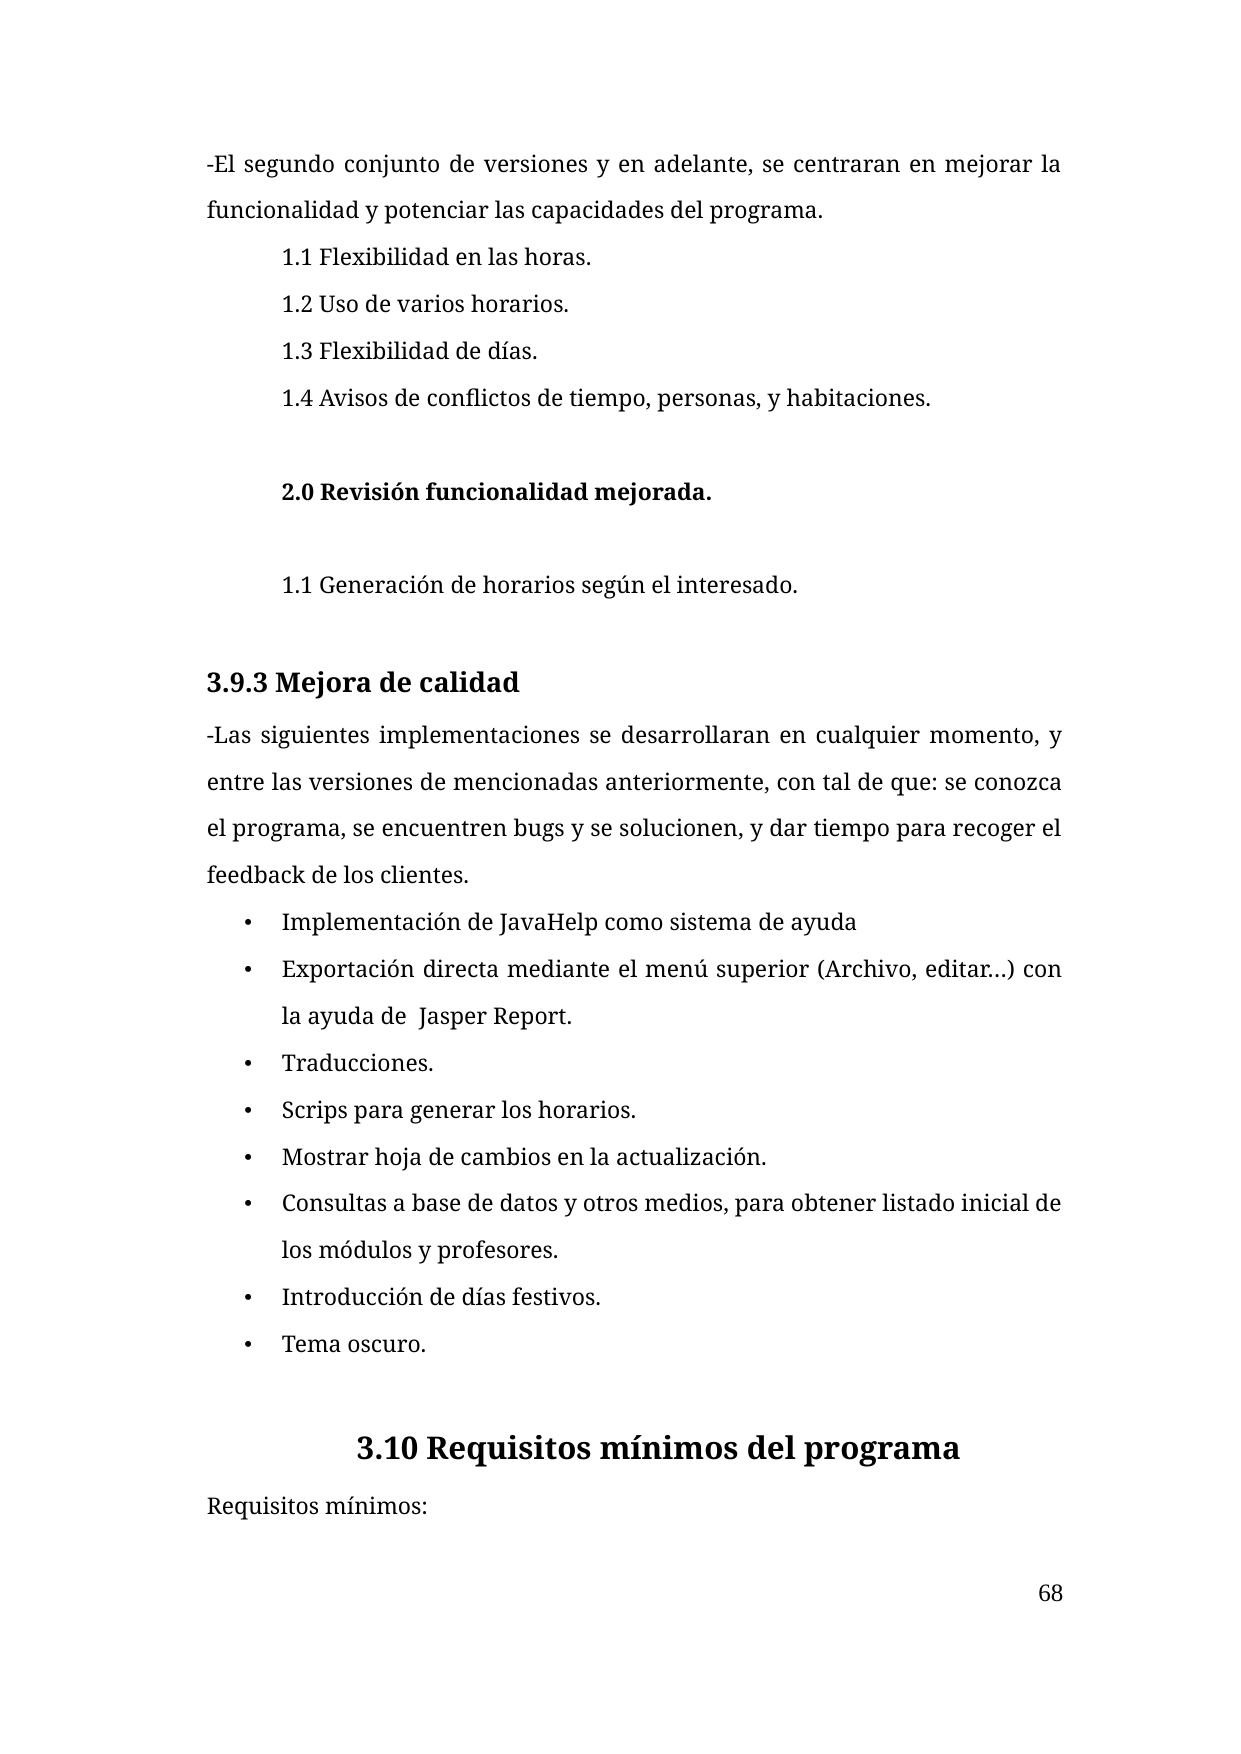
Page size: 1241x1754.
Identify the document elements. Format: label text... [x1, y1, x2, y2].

list Implementación de JavaHelp como sistema de ayuda [244, 906, 1063, 937]
text -Las siguientes implementaciones se desarrollaran en cualquier momento, y entre las versiones de mencionadas anteriormente, con tal de que: se conozca el programa, se encuentren bugs y se solucionen, y dar tiempo para recoger el feedback de los clientes. [207, 718, 1063, 890]
list Traducciones. [244, 1047, 1063, 1078]
text 1.1 Generación de horarios según el interesado. [207, 569, 1063, 601]
text 2.0 Revisión funcionalidad mejorada. [207, 476, 1063, 507]
text -El segundo conjunto de versiones y en adelante, se centraran en mejorar la funcionalidad y potenciar las capacidades del programa. [207, 148, 1063, 226]
text Requisitos mínimos: [207, 1490, 1063, 1521]
list Consultas a base de datos y otros medios, para obtener listado inicial de los módulos y profesores. [244, 1187, 1063, 1265]
text 3.10 Requisitos mínimos del programa [207, 1426, 1063, 1468]
text 1.4 Avisos de conflictos de tiempo, personas, y habitaciones. [207, 382, 1063, 413]
text 1.1 Flexibilidad en las horas. [207, 241, 1063, 273]
text 3.9.3 Mejora de calidad [207, 663, 1063, 700]
list Introducción de días festivos. [244, 1281, 1063, 1312]
list Tema oscuro. [244, 1328, 1063, 1359]
text 1.2 Uso de varios horarios. [207, 288, 1063, 319]
list Scrips para generar los horarios. [244, 1093, 1063, 1125]
list Exportación directa mediante el menú superior (Archivo, editar…) con la ayuda de Jasper Report. [244, 953, 1063, 1031]
text 1.3 Flexibilidad de días. [207, 335, 1063, 366]
list Mostrar hoja de cambios en la actualización. [244, 1140, 1063, 1172]
